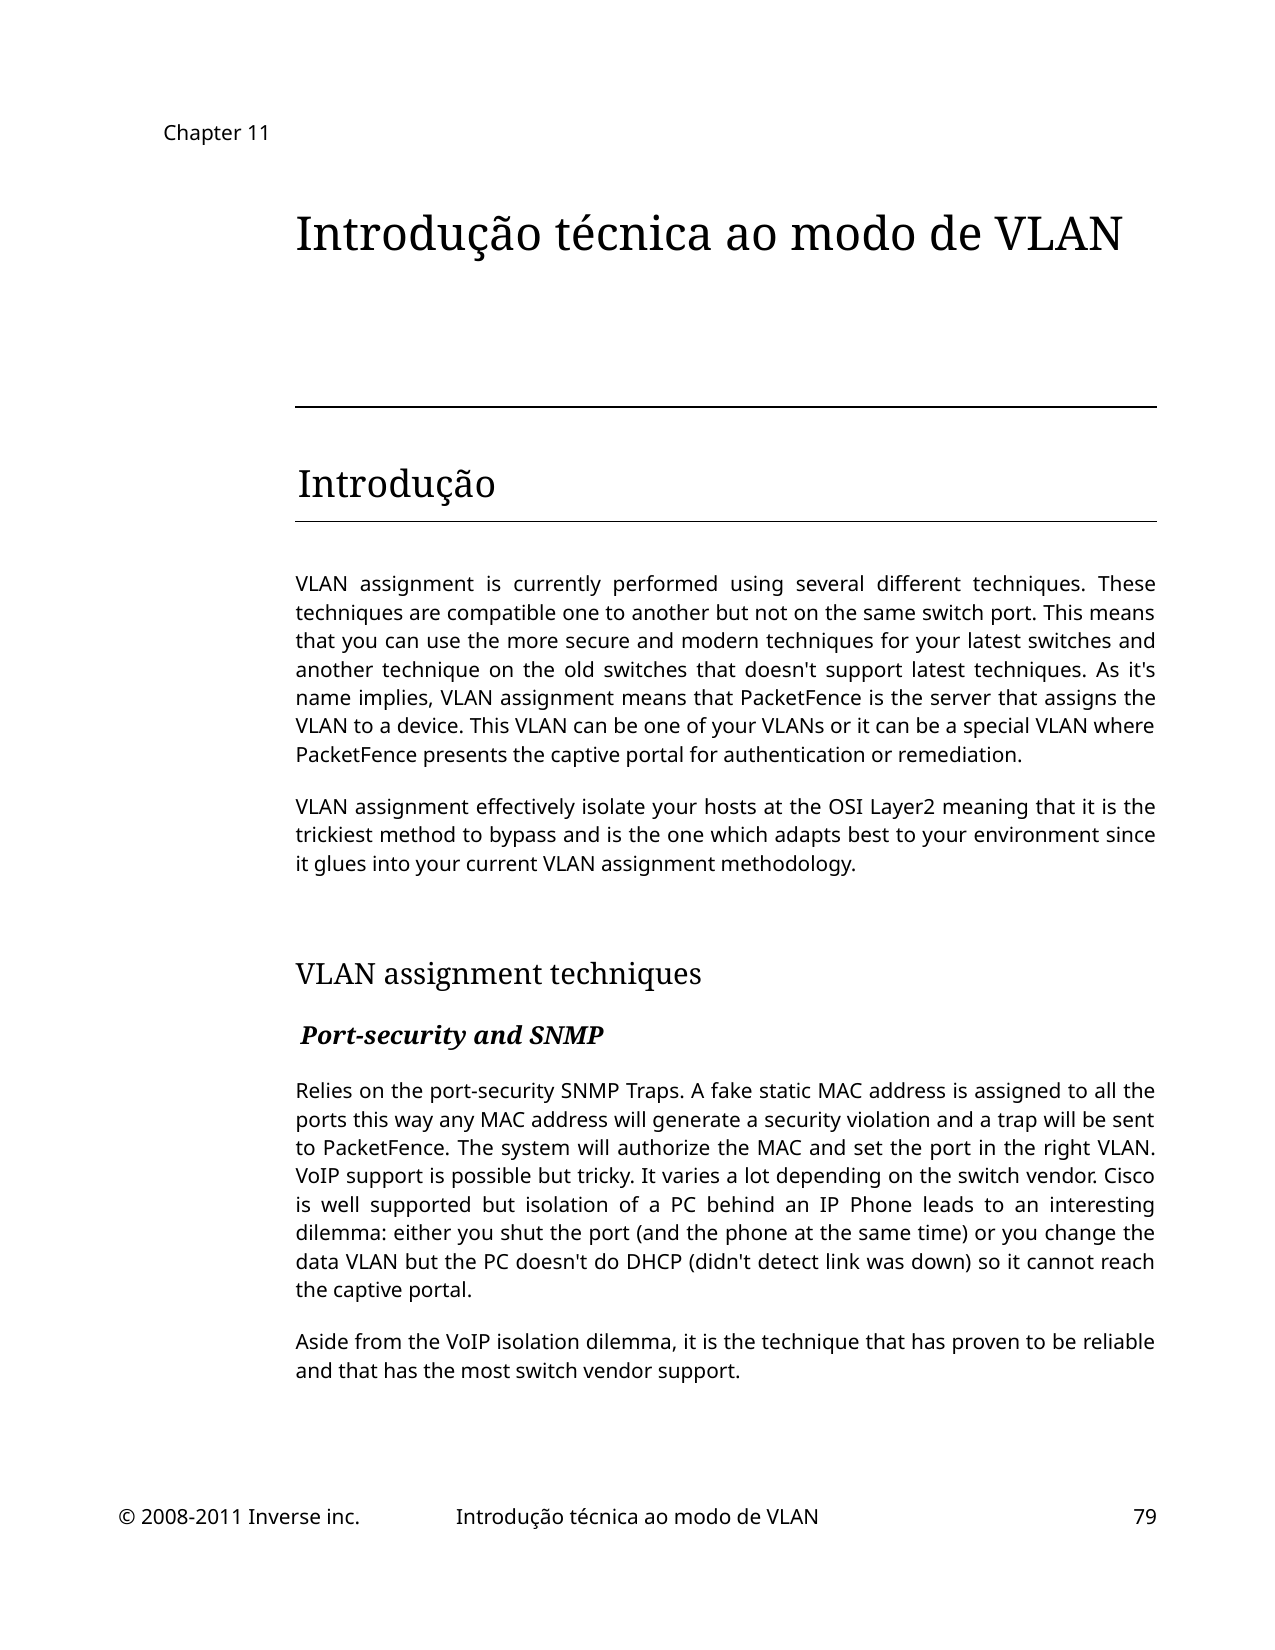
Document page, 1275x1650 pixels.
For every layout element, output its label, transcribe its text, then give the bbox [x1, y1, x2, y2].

text VLAN assignment effectively isolate your hosts at the OSI Layer2 meaning that it is the trickiest method to bypass and is the one which adapts best to your environment since it glues into your current VLAN assignment methodology. [295, 792, 1157, 877]
subtitle Port-security and SNMP [263, 1018, 1157, 1051]
subtitle Introdução técnica ao modo de VLAN [295, 201, 1157, 406]
text Aside from the VoIP isolation dilemma, it is the technique that has proven to be reliable and that has the most switch vendor support. [295, 1327, 1157, 1384]
subtitle Introdução [295, 458, 1157, 521]
text VLAN assignment is currently performed using several different techniques. These techniques are compatible one to another but not on the same switch port. This means that you can use the more secure and modern techniques for your latest switches and another technique on the old switches that doesn't support latest techniques. As it's name implies, VLAN assignment means that PacketFence is the server that assigns the VLAN to a device. This VLAN can be one of your VLANs or it can be a special VLAN where PacketFence presents the captive portal for authentication or remediation. [295, 569, 1157, 768]
text Relies on the port-security SNMP Traps. A fake static MAC address is assigned to all the ports this way any MAC address will generate a security violation and a trap will be sent to PacketFence. The system will authorize the MAC and set the port in the right VLAN. VoIP support is possible but tricky. It varies a lot depending on the switch vendor. Cisco is well supported but isolation of a PC behind an IP Phone leads to an interesting dilemma: either you shut the port (and the phone at the same time) or you change the data VLAN but the PC doesn't do DHCP (didn't detect link was down) so it cannot reach the captive portal. [295, 1076, 1157, 1304]
subtitle VLAN assignment techniques [295, 953, 1157, 993]
